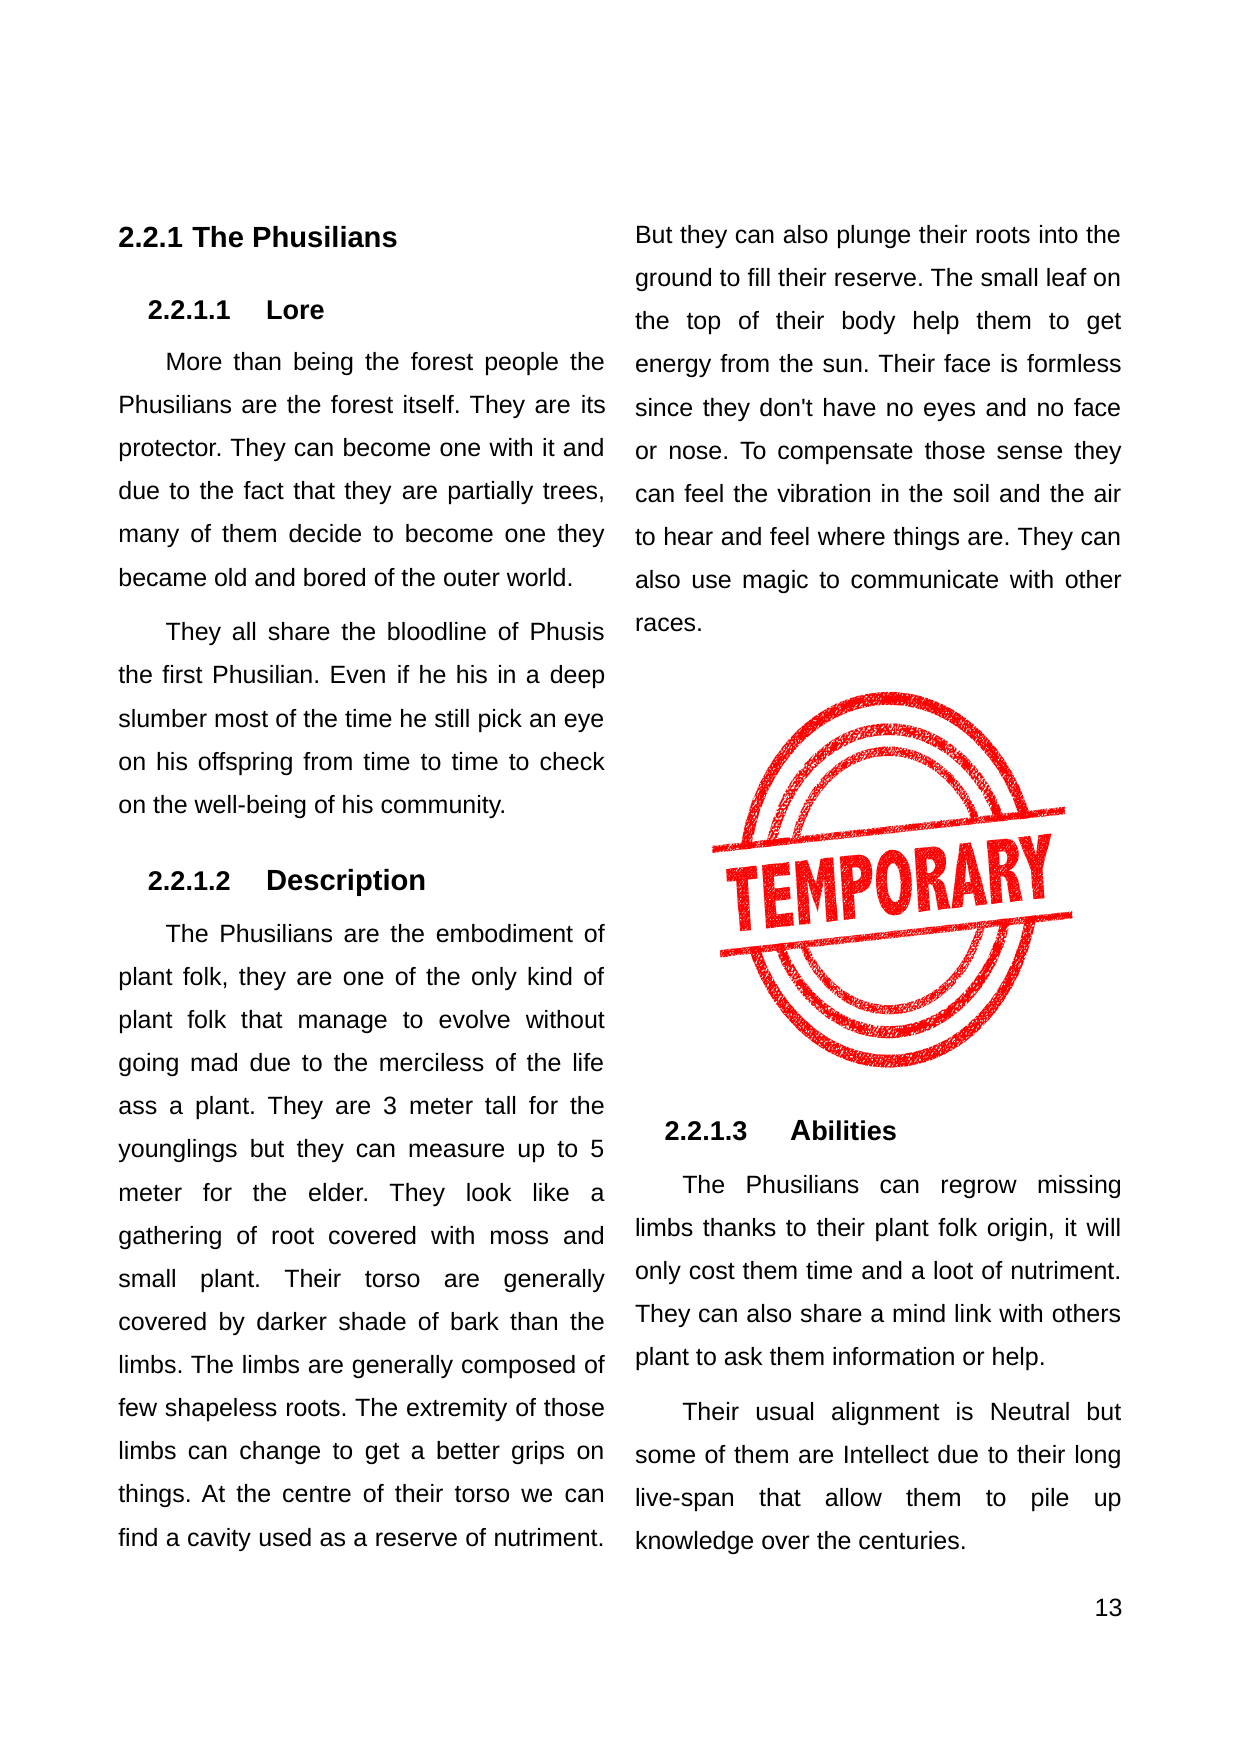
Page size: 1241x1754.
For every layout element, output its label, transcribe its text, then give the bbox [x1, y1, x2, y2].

text Their usual alignment is Neutral but some of them are Intellect due to their long live-span that allow them to pile up knowledge over the centuries. [635, 1397, 1122, 1555]
text They all share the bloodline of Phusis the first Phusilian. Even if he his in a deep slumber most of the time he still pick an eye on his offspring from time to time to check on the well-being of his community. [118, 617, 605, 819]
subtitle Abilities [635, 1097, 1122, 1147]
subtitle Description [118, 862, 605, 896]
text But they can also plunge their roots into the ground to fill their reserve. The small leaf on the top of their body help them to get energy from the sun. Their face is formless since they don't have no eyes and no face or nose. To compensate those sense they can feel the vibration in the soil and the air to hear and feel where things are. They can also use magic to communicate with other races. [635, 220, 1122, 637]
subtitle Lore [118, 294, 605, 325]
text The Phusilians are the embodiment of plant folk, they are one of the only kind of plant folk that manage to evolve without going mad due to the merciless of the life ass a plant. They are 3 meter tall for the younglings but they can measure up to 5 meter for the elder. They look like a gathering of root covered with moss and small plant. Their torso are generally covered by darker shade of bark than the limbs. The limbs are generally composed of few shapeless roots. The extremity of those limbs can change to get a better grips on things. At the centre of their torso we can find a cavity used as a reserve of nutriment. [118, 919, 605, 1551]
picture [641, 671, 1123, 1097]
subtitle The Phusilians [118, 220, 605, 254]
text The Phusilians can regrow missing limbs thanks to their plant folk origin, it will only cost them time and a loot of nutriment. They can also share a mind link with others plant to ask them information or help. [635, 1169, 1122, 1371]
text More than being the forest people the Phusilians are the forest itself. They are its protector. They can become one with it and due to the fact that they are partially trees, many of them decide to become one they became old and bored of the outer world. [118, 347, 605, 591]
